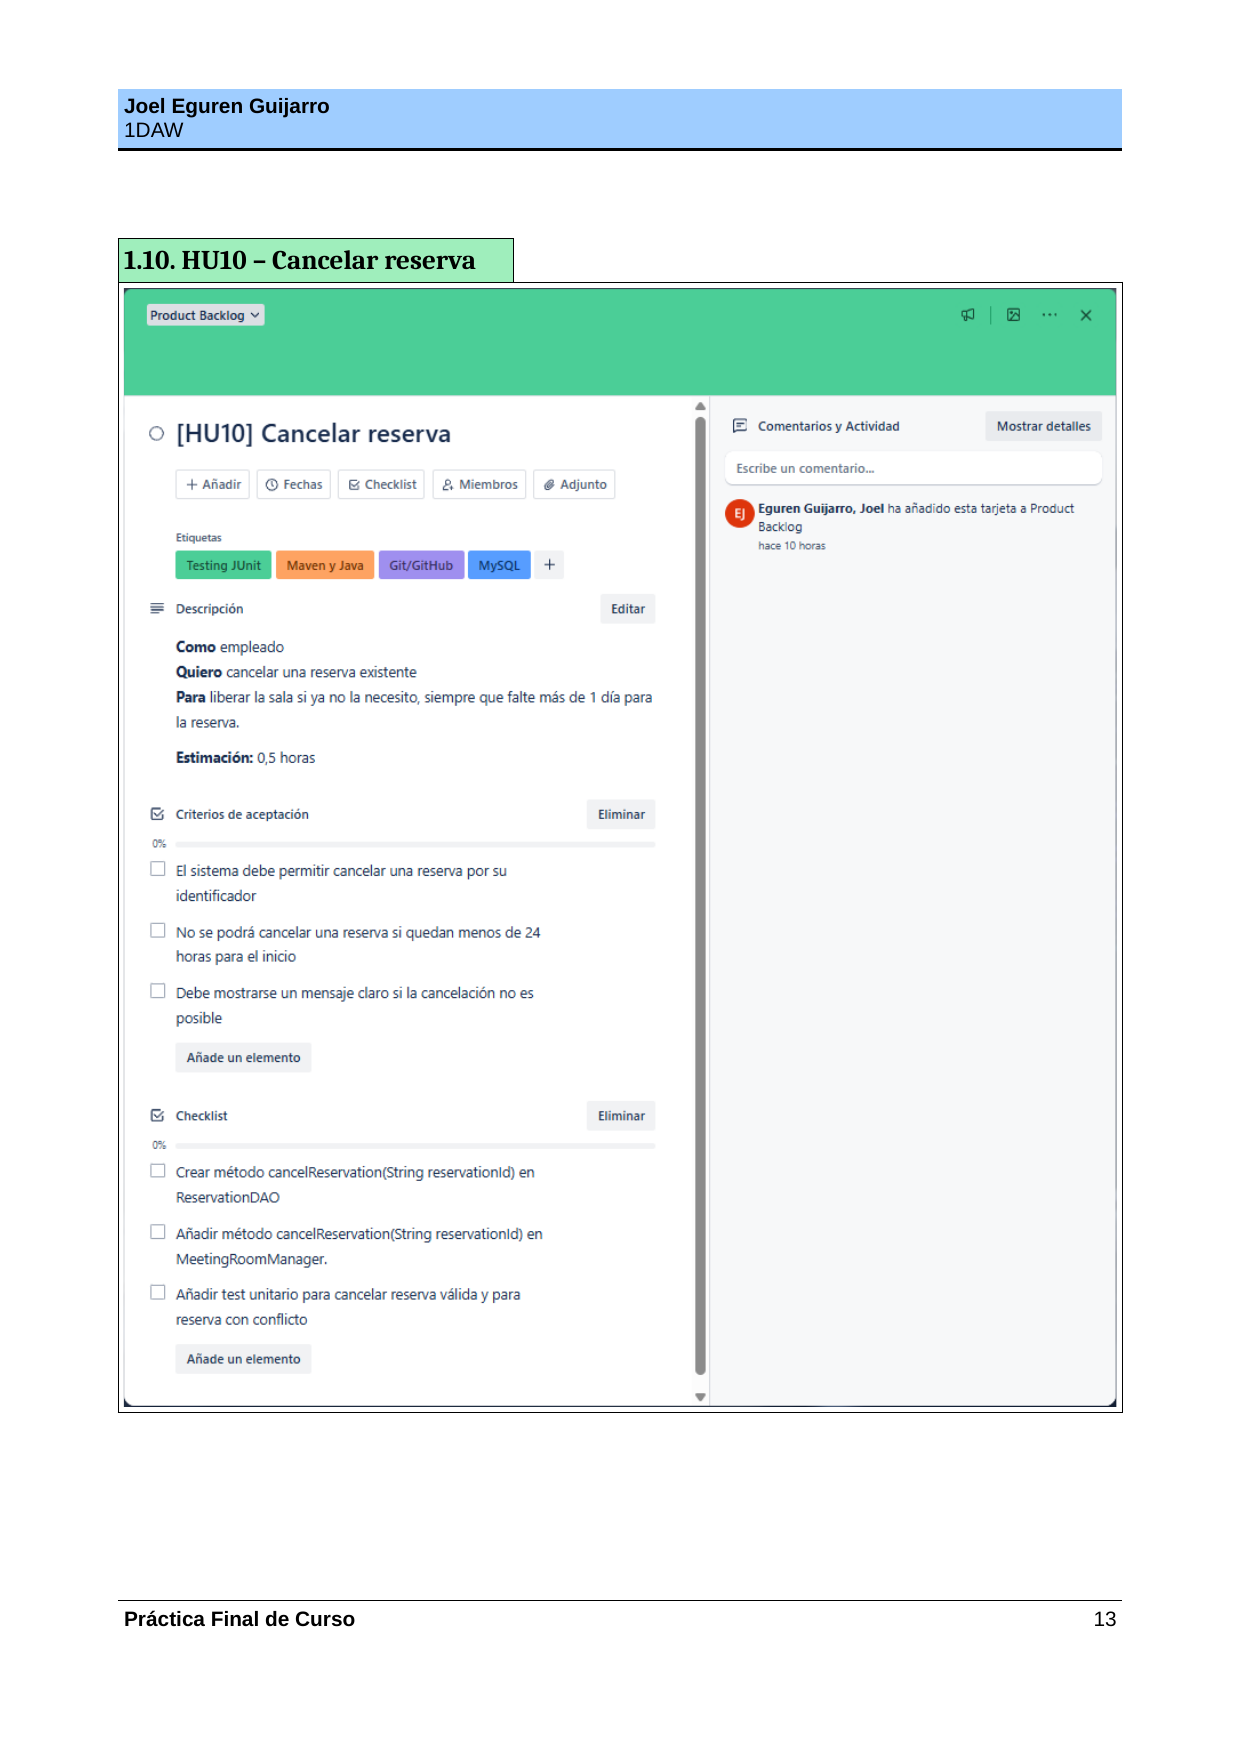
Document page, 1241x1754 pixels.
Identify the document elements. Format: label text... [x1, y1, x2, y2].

table_header 1.10. HU10 – Cancelar reserva [119, 239, 513, 282]
table_header [514, 238, 1122, 282]
picture [123, 288, 1117, 1407]
table_cell [119, 283, 1122, 1412]
